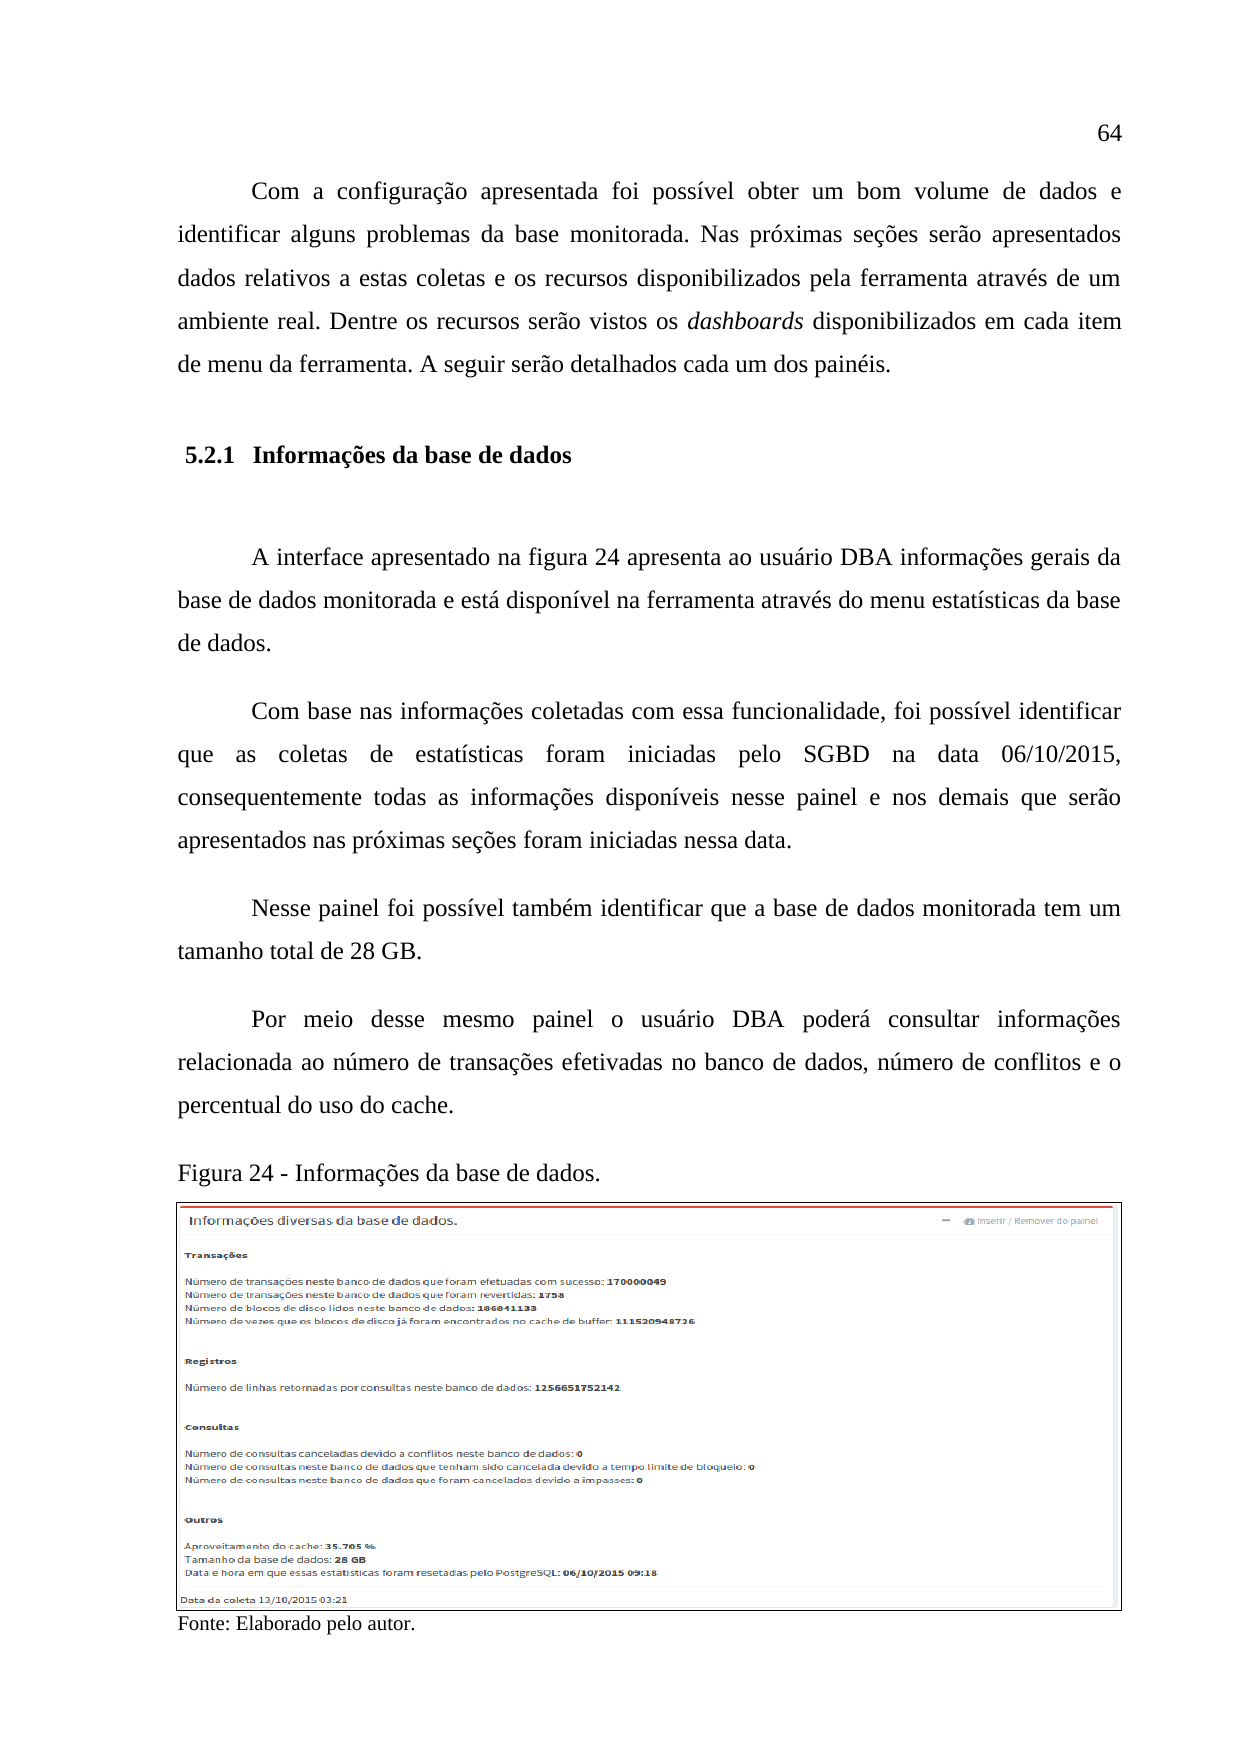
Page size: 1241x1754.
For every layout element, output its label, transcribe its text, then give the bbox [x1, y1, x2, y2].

text Nesse painel foi possível também identificar que a base de dados monitorada tem um tamanho total de 28 GB. [177, 893, 1122, 965]
text Com a configuração apresentada foi possível obter um bom volume de dados e identificar alguns problemas da base monitorada. Nas próximas seções serão apresentados dados relativos a estas coletas e os recursos disponibilizados pela ferramenta através de um ambiente real. Dentre os recursos serão vistos os dashboards disponibilizados em cada item de menu da ferramenta. A seguir serão detalhados cada um dos painéis. [177, 176, 1122, 378]
list Informações da base de dados [185, 440, 1122, 469]
text Por meio desse mesmo painel o usuário DBA poderá consultar informações relacionada ao número de transações efetivadas no banco de dados, número de conflitos e o percentual do uso do cache. [177, 1004, 1122, 1119]
text [177, 1203, 1121, 1610]
picture [179, 1205, 1118, 1608]
text Com base nas informações coletadas com essa funcionalidade, foi possível identificar que as coletas de estatísticas foram iniciadas pelo SGBD na data 06/10/2015, consequentemente todas as informações disponíveis nesse painel e nos demais que serão apresentados nas próximas seções foram iniciadas nessa data. [177, 696, 1122, 854]
text Figura 24 - Informações da base de dados. [177, 1158, 1122, 1187]
text A interface apresentado na figura 24 apresenta ao usuário DBA informações gerais da base de dados monitorada e está disponível na ferramenta através do menu estatísticas da base de dados. [177, 542, 1122, 657]
list Fonte: Elaborado pelo autor. [177, 1611, 1122, 1634]
